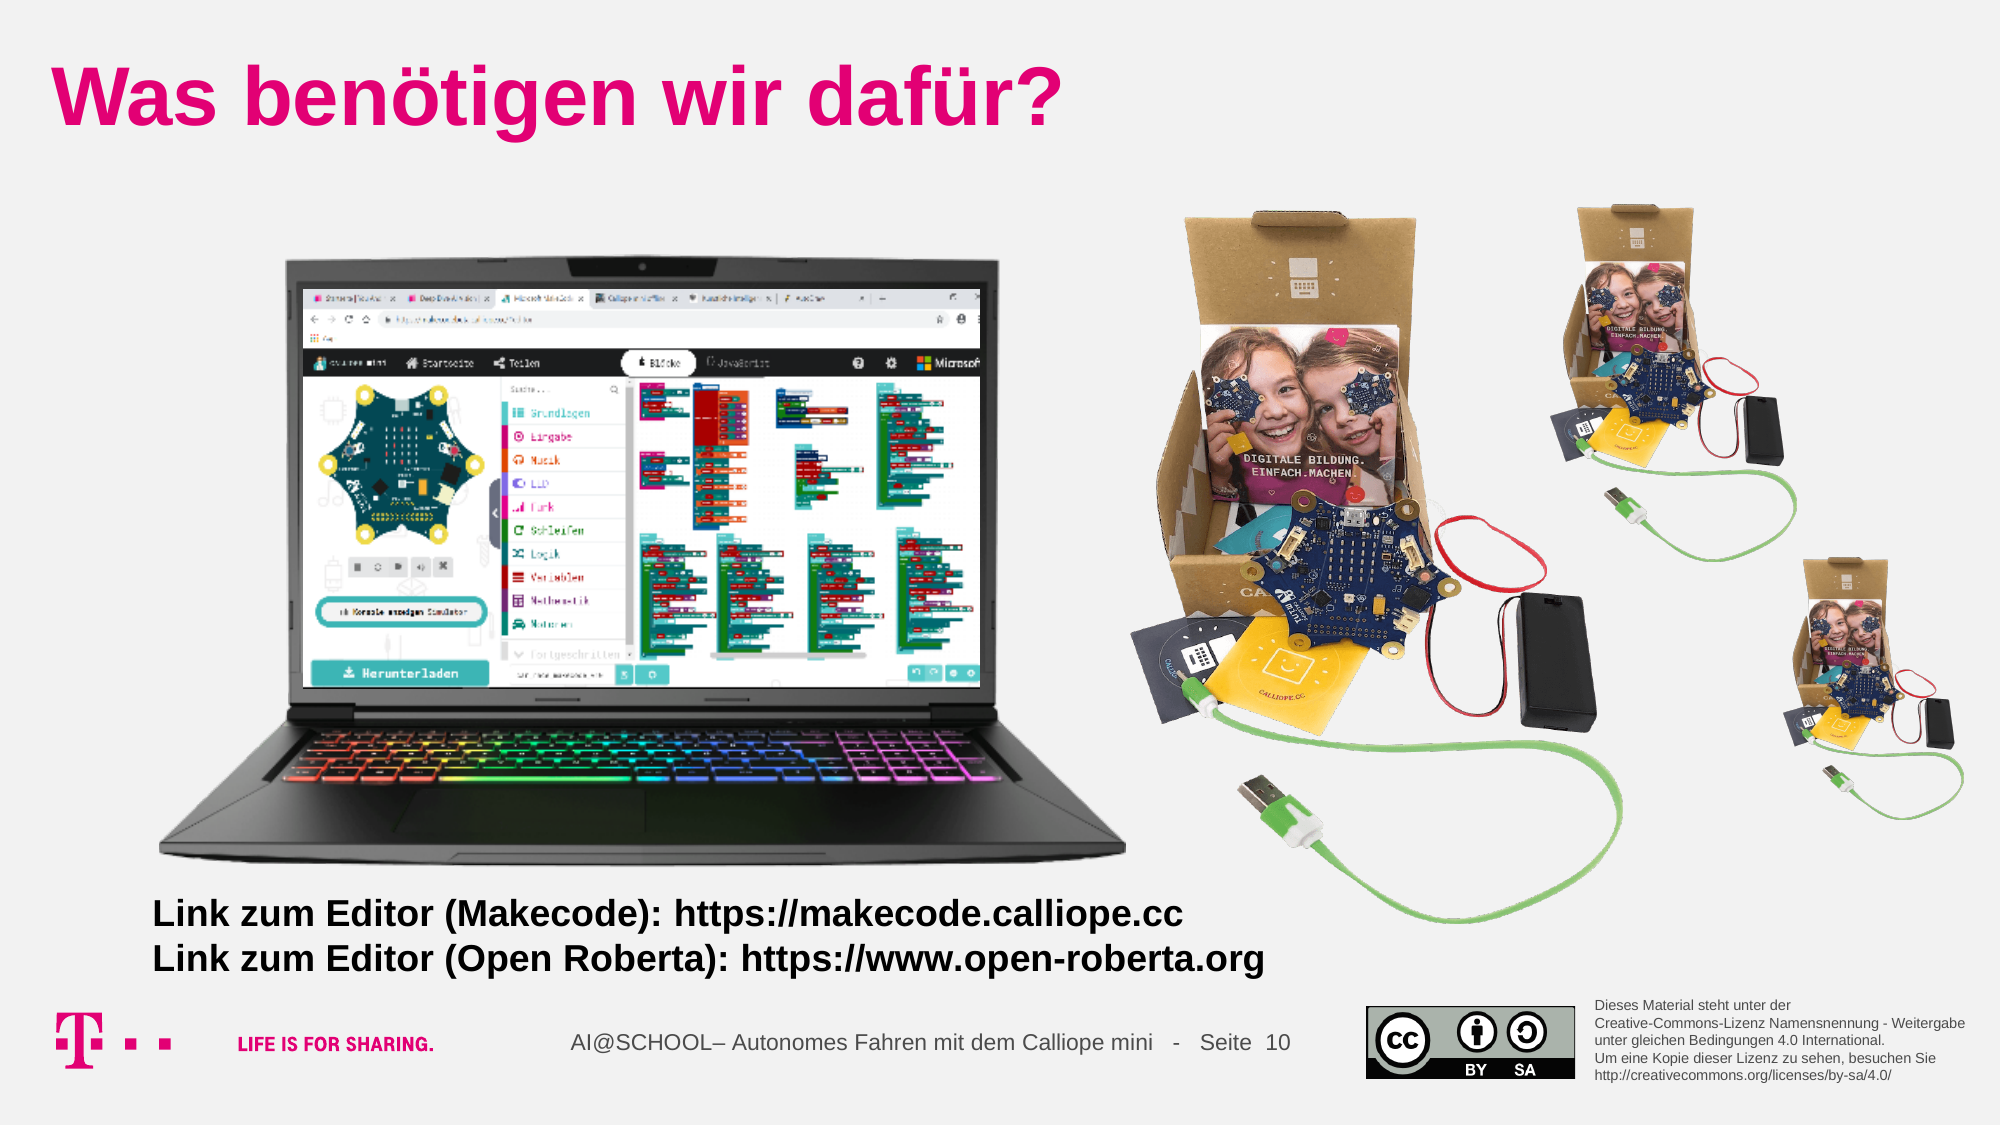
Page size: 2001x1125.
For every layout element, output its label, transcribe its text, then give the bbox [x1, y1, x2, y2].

picture [159, 204, 1964, 924]
text_box Was benötigen wir dafür? [36, 45, 1964, 318]
text_box Link zum Editor (Makecode): https://makecode.calliope.cc Link zum Editor (Open Roberta): https://www.open-roberta.org [137, 882, 1292, 987]
